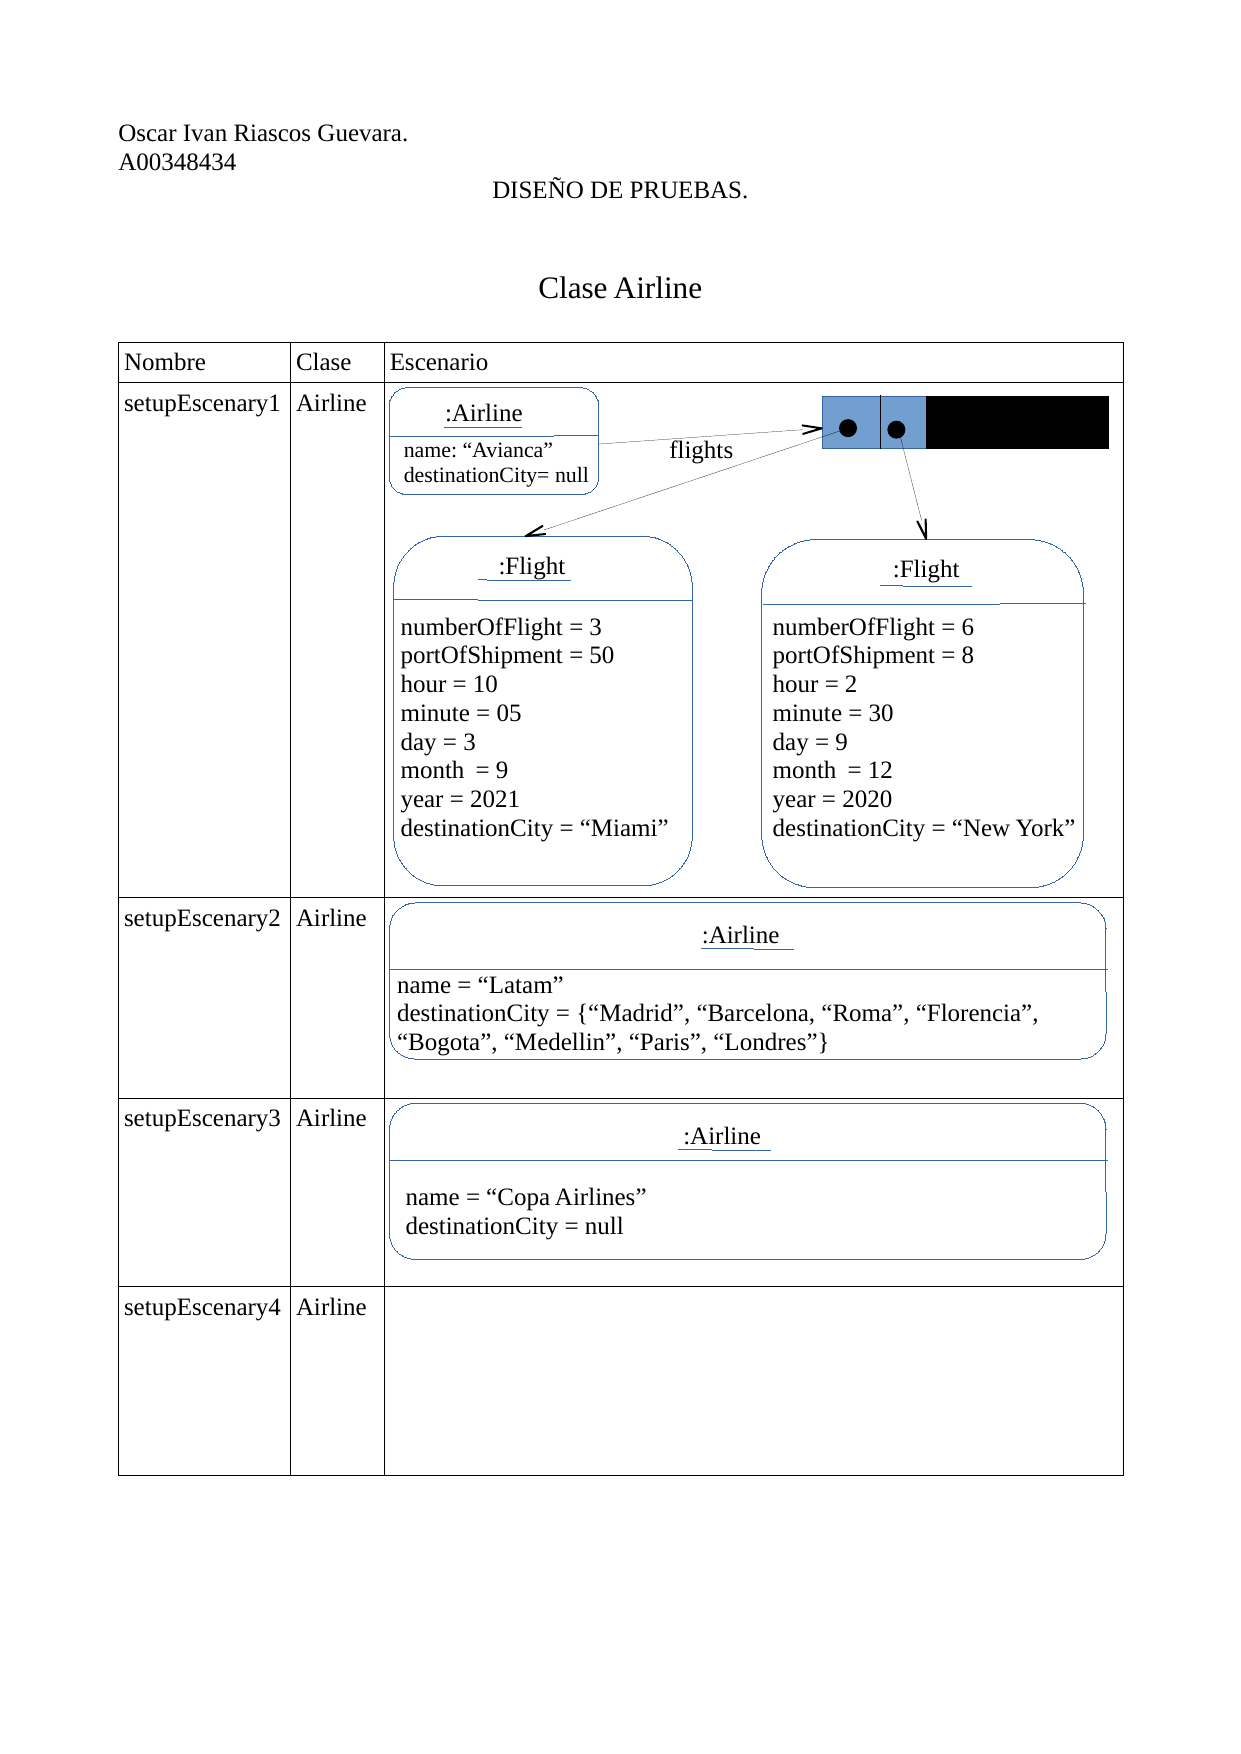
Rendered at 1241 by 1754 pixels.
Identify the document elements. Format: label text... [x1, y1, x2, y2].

table_cell setupEscenary1 [119, 383, 290, 897]
table_header Escenario [385, 343, 1123, 382]
table_cell [385, 1287, 1123, 1475]
table_cell [385, 383, 1123, 897]
table_cell [385, 1099, 1123, 1286]
table_cell setupEscenary4 [119, 1287, 290, 1475]
table_cell Airline [291, 1099, 384, 1286]
table_cell setupEscenary2 [119, 898, 290, 1097]
table_cell Airline [291, 898, 384, 1097]
table_cell Airline [291, 1287, 384, 1475]
table_header Clase [291, 343, 384, 382]
table_cell setupEscenary3 [119, 1099, 290, 1286]
table_cell [385, 898, 1123, 1097]
table_cell Airline [291, 383, 384, 897]
table_header Nombre [119, 343, 290, 382]
text Clase Airline [118, 270, 1122, 306]
